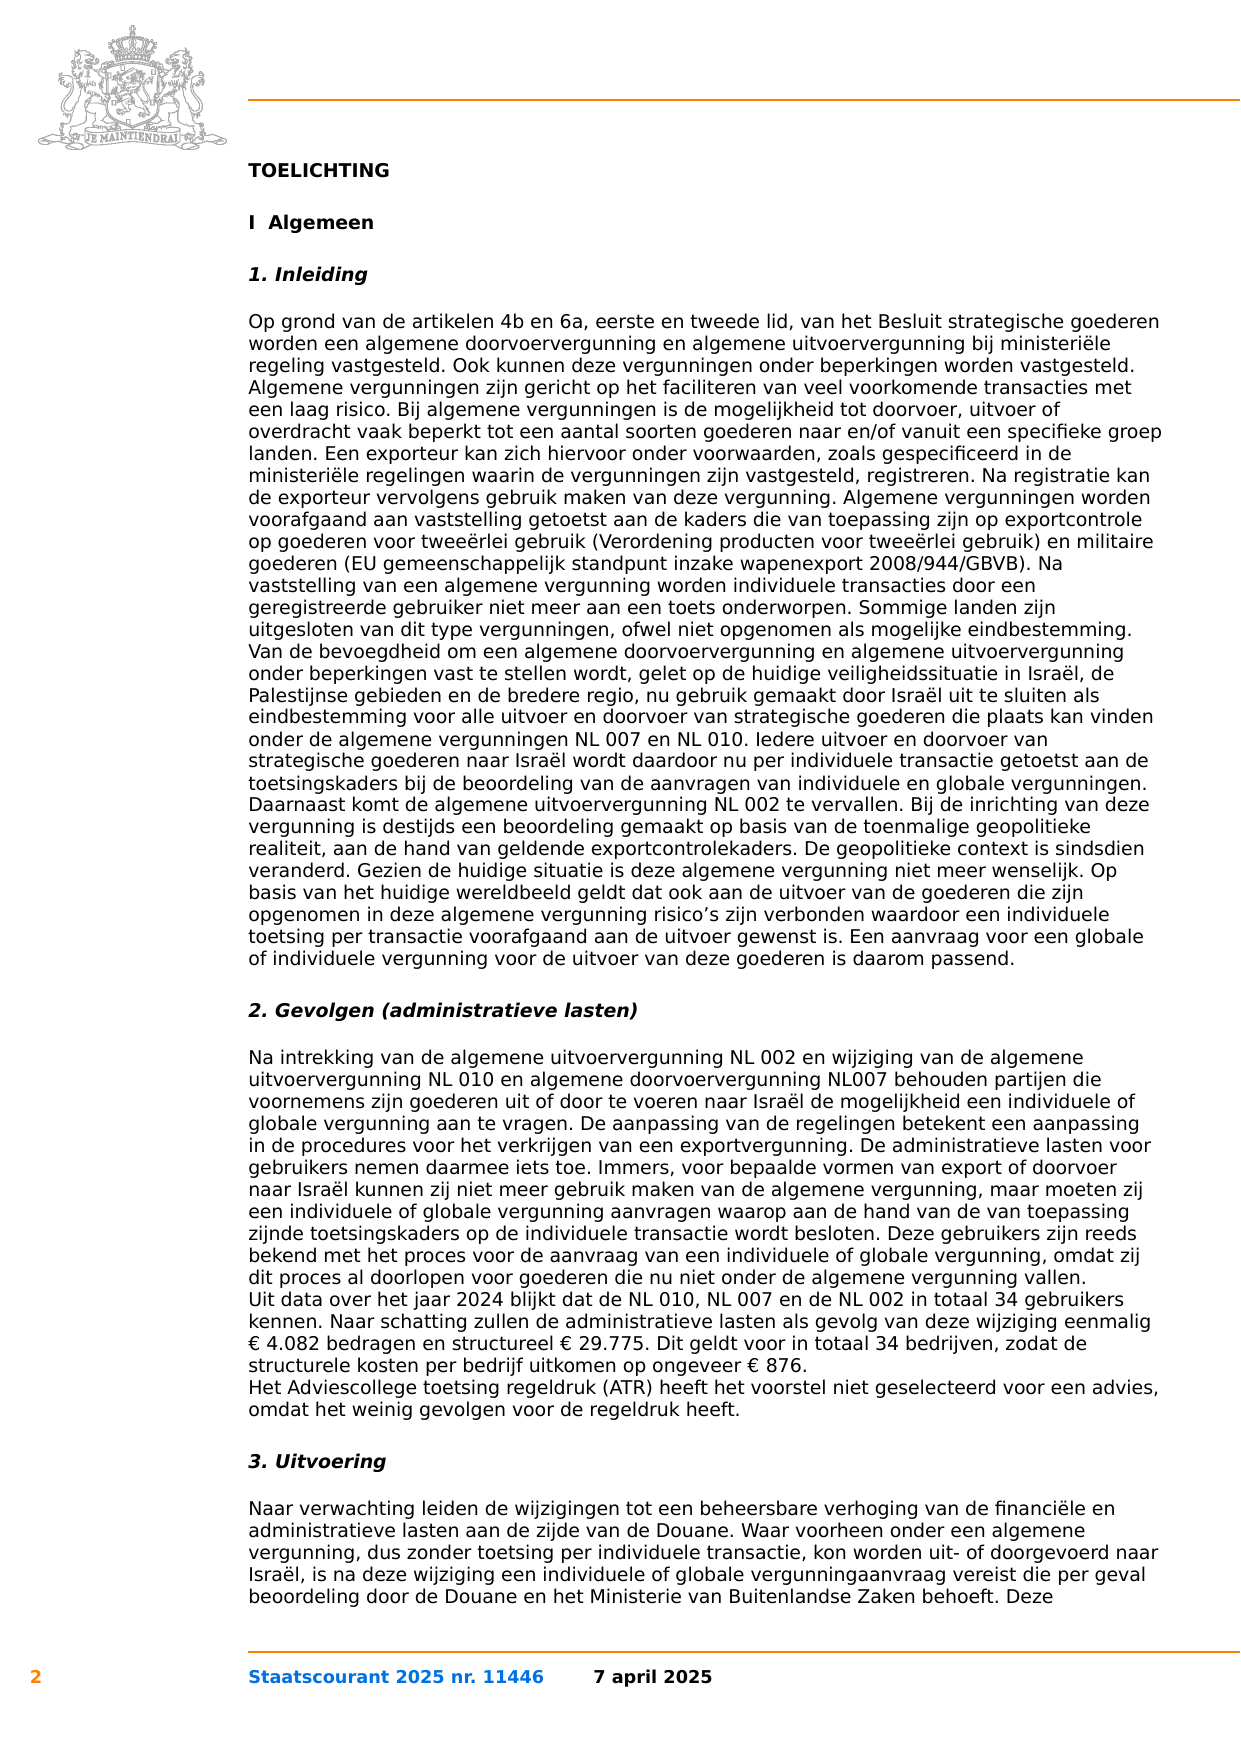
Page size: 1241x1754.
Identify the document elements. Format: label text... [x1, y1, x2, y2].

subtitle I Algemeen [248, 212, 1163, 234]
picture [38, 25, 227, 150]
text Daarnaast komt de algemene uitvoervergunning NL 002 te vervallen. Bij de inrichting van deze vergunning is destijds een beoordeling gemaakt op basis van de toenmalige geopolitieke realiteit, aan de hand van geldende exportcontrolekaders. De geopolitieke context is sindsdien veranderd. Gezien de huidige situatie is deze algemene vergunning niet meer wenselijk. Op basis van het huidige wereldbeeld geldt dat ook aan de uitvoer van de goederen die zijn opgenomen in deze algemene vergunning risico’s zijn verbonden waardoor een individuele toetsing per transactie voorafgaand aan de uitvoer gewenst is. Een aanvraag voor een globale of individuele vergunning voor de uitvoer van deze goederen is daarom passend. [248, 794, 1163, 970]
subtitle TOELICHTING [248, 160, 1163, 182]
text Na intrekking van de algemene uitvoervergunning NL 002 en wijziging van de algemene uitvoervergunning NL 010 en algemene doorvoervergunning NL007 behouden partijen die voornemens zijn goederen uit of door te voeren naar Israël de mogelijkheid een individuele of globale vergunning aan te vragen. De aanpassing van de regelingen betekent een aanpassing in de procedures voor het verkrijgen van een exportvergunning. De administratieve lasten voor gebruikers nemen daarmee iets toe. Immers, voor bepaalde vormen van export of doorvoer naar Israël kunnen zij niet meer gebruik maken van de algemene vergunning, maar moeten zij een individuele of globale vergunning aanvragen waarop aan de hand van de van toepassing zijnde toetsingskaders op de individuele transactie wordt besloten. Deze gebruikers zijn reeds bekend met het proces voor de aanvraag van een individuele of globale vergunning, omdat zij dit proces al doorlopen voor goederen die nu niet onder de algemene vergunning vallen. [248, 1047, 1163, 1289]
subtitle 3. Uitvoering [248, 1451, 1163, 1473]
text Van de bevoegdheid om een algemene doorvoervergunning en algemene uitvoervergunning onder beperkingen vast te stellen wordt, gelet op de huidige veiligheidssituatie in Israël, de Palestijnse gebieden en de bredere regio, nu gebruik gemaakt door Israël uit te sluiten als eindbestemming voor alle uitvoer en doorvoer van strategische goederen die plaats kan vinden onder de algemene vergunningen NL 007 en NL 010. Iedere uitvoer en doorvoer van strategische goederen naar Israël wordt daardoor nu per individuele transactie getoetst aan de toetsingskaders bij de beoordeling van de aanvragen van individuele en globale vergunningen. [248, 641, 1163, 794]
text Uit data over het jaar 2024 blijkt dat de NL 010, NL 007 en de NL 002 in totaal 34 gebruikers kennen. Naar schatting zullen de administratieve lasten als gevolg van deze wijziging eenmalig € 4.082 bedragen en structureel € 29.775. Dit geldt voor in totaal 34 bedrijven, zodat de structurele kosten per bedrijf uitkomen op ongeveer € 876. [248, 1289, 1163, 1377]
text Op grond van de artikelen 4b en 6a, eerste en tweede lid, van het Besluit strategische goederen worden een algemene doorvoervergunning en algemene uitvoervergunning bij ministeriële regeling vastgesteld. Ook kunnen deze vergunningen onder beperkingen worden vastgesteld. [248, 311, 1163, 377]
subtitle 2. Gevolgen (administratieve lasten) [248, 1000, 1163, 1022]
text Het Adviescollege toetsing regeldruk (ATR) heeft het voorstel niet geselecteerd voor een advies, omdat het weinig gevolgen voor de regeldruk heeft. [248, 1377, 1163, 1421]
text Algemene vergunningen zijn gericht op het faciliteren van veel voorkomende transacties met een laag risico. Bij algemene vergunningen is de mogelijkheid tot doorvoer, uitvoer of overdracht vaak beperkt tot een aantal soorten goederen naar en/of vanuit een specifieke groep landen. Een exporteur kan zich hiervoor onder voorwaarden, zoals gespecificeerd in de ministeriële regelingen waarin de vergunningen zijn vastgesteld, registreren. Na registratie kan de exporteur vervolgens gebruik maken van deze vergunning. Algemene vergunningen worden voorafgaand aan vaststelling getoetst aan de kaders die van toepassing zijn op exportcontrole op goederen voor tweeërlei gebruik (Verordening producten voor tweeërlei gebruik) en militaire goederen (EU gemeenschappelijk standpunt inzake wapenexport 2008/944/GBVB). Na vaststelling van een algemene vergunning worden individuele transacties door een geregistreerde gebruiker niet meer aan een toets onderworpen. Sommige landen zijn uitgesloten van dit type vergunningen, ofwel niet opgenomen als mogelijke eindbestemming. [248, 377, 1163, 641]
subtitle 1. Inleiding [248, 264, 1163, 286]
text Naar verwachting leiden de wijzigingen tot een beheersbare verhoging van de financiële en administratieve lasten aan de zijde van de Douane. Waar voorheen onder een algemene vergunning, dus zonder toetsing per individuele transactie, kon worden uit- of doorgevoerd naar Israël, is na deze wijziging een individuele of globale vergunningaanvraag vereist die per geval beoordeling door de Douane en het Ministerie van Buitenlandse Zaken behoeft. Deze [248, 1498, 1163, 1608]
